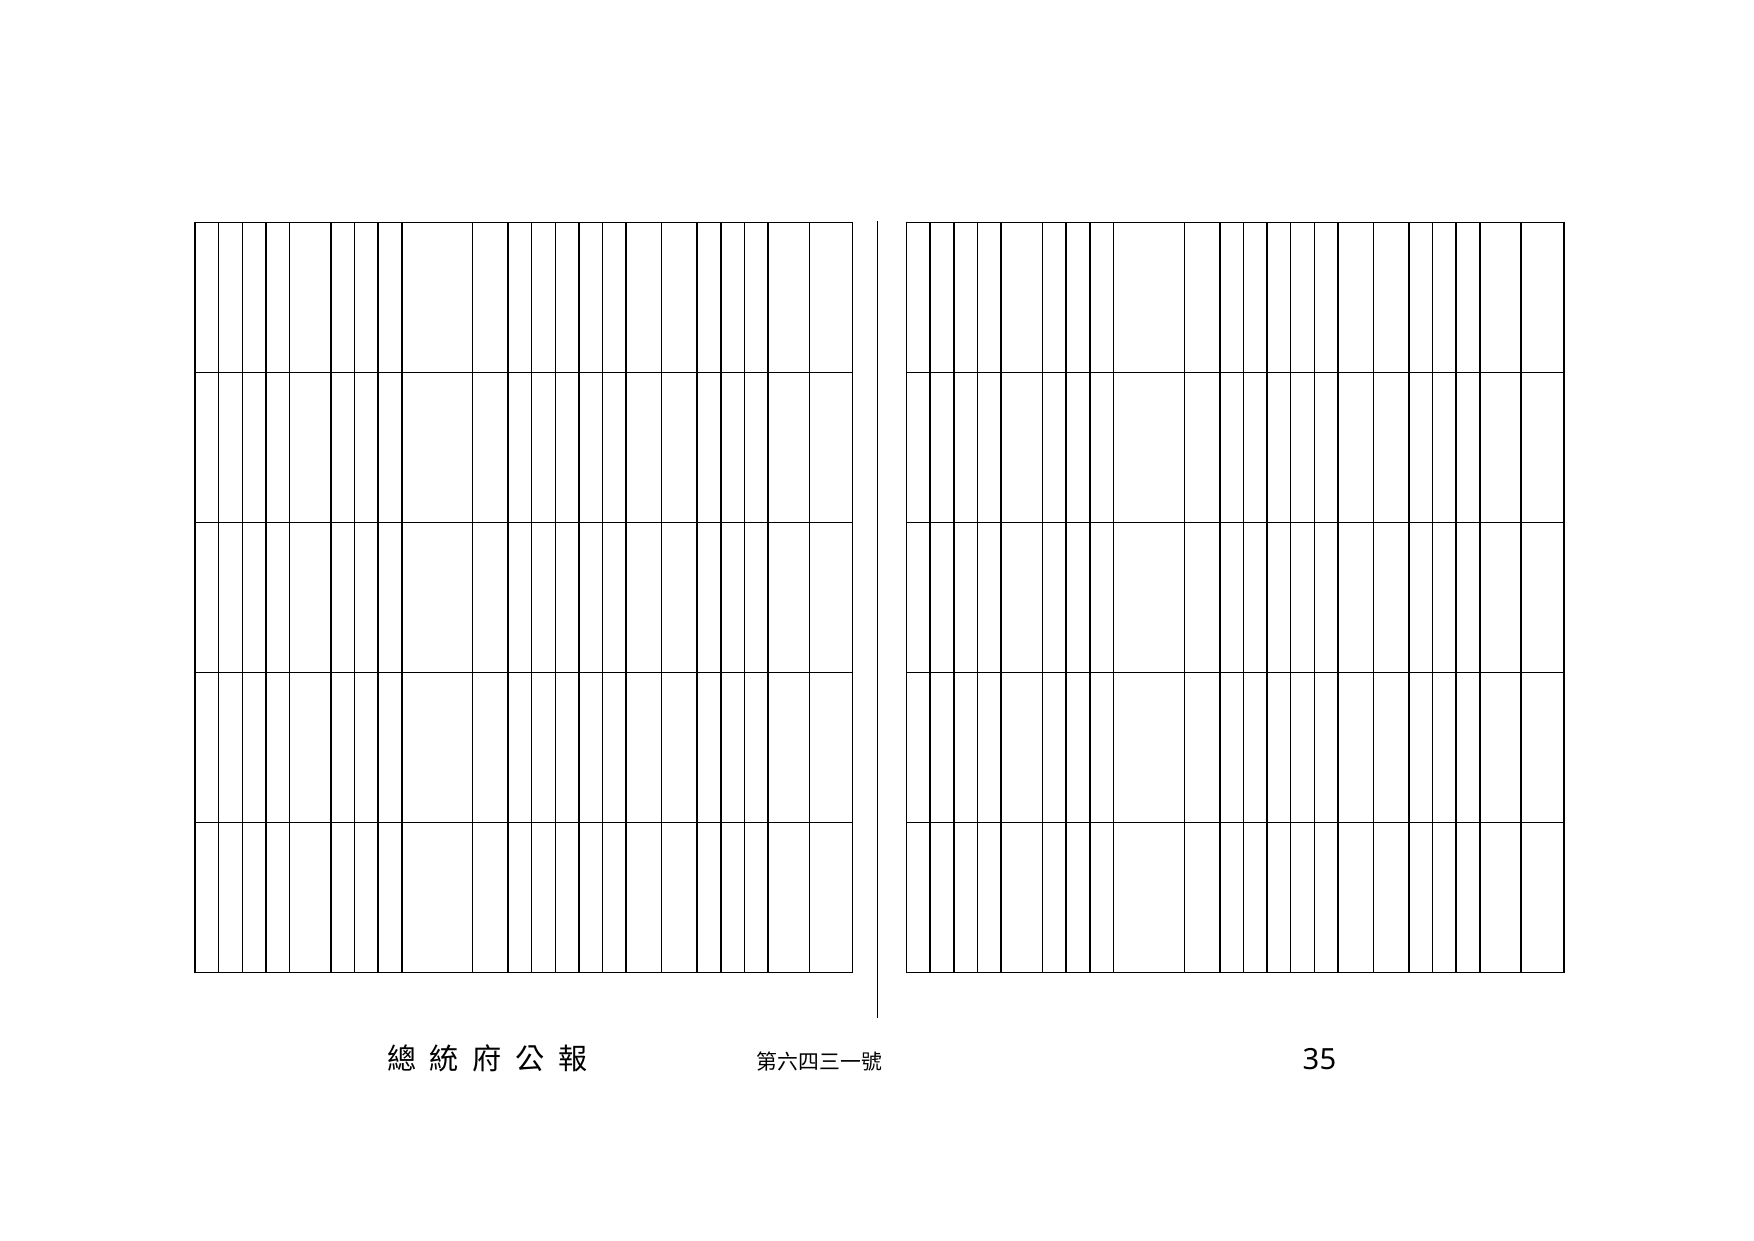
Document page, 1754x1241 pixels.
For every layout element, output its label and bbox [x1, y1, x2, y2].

table_cell [1244, 523, 1266, 672]
table_cell [1002, 373, 1042, 522]
table_cell [1339, 673, 1373, 822]
table_cell [931, 223, 953, 372]
table_cell [1433, 673, 1455, 822]
table_cell [290, 373, 330, 522]
table_cell [379, 673, 401, 822]
table_cell [978, 223, 1000, 372]
table_cell [662, 523, 696, 672]
table_cell [907, 373, 929, 522]
table_cell [556, 373, 578, 522]
table_cell [1374, 523, 1408, 672]
table_cell [1221, 673, 1243, 822]
table_cell [290, 823, 330, 972]
table_cell [1410, 373, 1432, 522]
table_cell [1221, 373, 1243, 522]
table_cell [1114, 673, 1184, 822]
table_cell [532, 223, 555, 372]
table_cell [662, 823, 696, 972]
table_cell [1114, 223, 1184, 372]
table_cell [1114, 523, 1184, 672]
table_cell [1315, 673, 1337, 822]
table_cell [1002, 223, 1042, 372]
table_cell [1221, 823, 1243, 972]
table_cell [332, 523, 354, 672]
table_cell [1339, 823, 1373, 972]
table_cell [1091, 373, 1113, 522]
table_cell [978, 373, 1000, 522]
table_cell [1067, 823, 1089, 972]
table_cell [243, 523, 265, 672]
table_cell [1185, 673, 1219, 822]
table_cell [1067, 373, 1089, 522]
table_cell [1291, 673, 1314, 822]
table_cell [403, 523, 472, 672]
table_cell [1291, 523, 1314, 672]
table_cell [627, 373, 661, 522]
table_cell [1114, 823, 1184, 972]
table_cell [196, 823, 218, 972]
table_cell [1339, 373, 1373, 522]
table_cell [1457, 223, 1479, 372]
table_cell [1244, 823, 1266, 972]
table_cell [219, 223, 242, 372]
table_cell [509, 673, 531, 822]
table_cell [810, 373, 852, 522]
table_cell [355, 523, 377, 672]
table_cell [1522, 823, 1563, 972]
table_cell [603, 373, 625, 522]
table_cell [769, 223, 809, 372]
table_cell [627, 673, 661, 822]
table_cell [532, 523, 555, 672]
table_cell [355, 373, 377, 522]
table_cell [290, 673, 330, 822]
table_cell [1315, 823, 1337, 972]
table_cell [1091, 223, 1113, 372]
table_cell [1339, 523, 1373, 672]
table_cell [1043, 373, 1065, 522]
table_cell [1410, 523, 1432, 672]
table_cell [1374, 373, 1408, 522]
table_cell [1114, 373, 1184, 522]
table_cell [1291, 823, 1314, 972]
table_cell [1067, 523, 1089, 672]
table_cell [1268, 223, 1290, 372]
table_cell [1433, 223, 1455, 372]
table_cell [698, 673, 720, 822]
table_cell [332, 673, 354, 822]
table_cell [1481, 673, 1520, 822]
table_cell [379, 823, 401, 972]
table_cell [769, 373, 809, 522]
table_cell [769, 523, 809, 672]
table_cell [509, 373, 531, 522]
table_cell [698, 823, 720, 972]
table_cell [379, 373, 401, 522]
table_cell [745, 223, 767, 372]
table_cell [603, 223, 625, 372]
table_cell [1221, 523, 1243, 672]
table_cell [1185, 823, 1219, 972]
table_cell [267, 223, 289, 372]
table_cell [243, 373, 265, 522]
table_cell [1268, 673, 1290, 822]
table_cell [603, 523, 625, 672]
table_cell [556, 673, 578, 822]
table_cell [532, 823, 555, 972]
table_cell [955, 823, 977, 972]
table_cell [1002, 823, 1042, 972]
table_cell [1244, 673, 1266, 822]
table_cell [1091, 523, 1113, 672]
table_cell [1244, 373, 1266, 522]
table_cell [243, 673, 265, 822]
table_cell [1410, 673, 1432, 822]
table_cell [556, 223, 578, 372]
table_cell [1067, 673, 1089, 822]
table_cell [1268, 373, 1290, 522]
table_cell [722, 823, 744, 972]
table_cell [1043, 223, 1065, 372]
table_cell [509, 223, 531, 372]
table_cell [1457, 673, 1479, 822]
table_cell [1315, 523, 1337, 672]
table_cell [931, 673, 953, 822]
table_cell [1291, 223, 1314, 372]
table_cell [473, 673, 507, 822]
table_cell [196, 523, 218, 672]
table_cell [907, 823, 929, 972]
table_cell [556, 523, 578, 672]
table_cell [1374, 223, 1408, 372]
table_cell [403, 373, 472, 522]
table_cell [403, 223, 472, 372]
table_cell [1221, 223, 1243, 372]
table_cell [1185, 523, 1219, 672]
table_cell [355, 823, 377, 972]
table_cell [1268, 523, 1290, 672]
table_cell [745, 523, 767, 672]
table_cell [580, 523, 602, 672]
table_cell [1315, 373, 1337, 522]
table_cell [473, 373, 507, 522]
table_cell [219, 823, 242, 972]
table_cell [1433, 373, 1455, 522]
table_cell [532, 373, 555, 522]
table_cell [1043, 523, 1065, 672]
table_cell [1043, 823, 1065, 972]
table_cell [1067, 223, 1089, 372]
table_cell [810, 673, 852, 822]
table_cell [955, 673, 977, 822]
table_cell [580, 823, 602, 972]
table_cell [1457, 523, 1479, 672]
table_cell [1481, 823, 1520, 972]
table_cell [978, 523, 1000, 672]
table_cell [907, 673, 929, 822]
table_cell [662, 223, 696, 372]
table_cell [219, 373, 242, 522]
table_cell [955, 223, 977, 372]
table_cell [1481, 523, 1520, 672]
table_cell [698, 373, 720, 522]
table_cell [473, 823, 507, 972]
table_cell [219, 673, 242, 822]
table_cell [627, 523, 661, 672]
table_cell [1268, 823, 1290, 972]
table_cell [698, 523, 720, 672]
table_cell [978, 673, 1000, 822]
table_cell [1433, 823, 1455, 972]
table_cell [1002, 673, 1042, 822]
table_cell [219, 523, 242, 672]
table_cell [196, 373, 218, 522]
table_cell [745, 823, 767, 972]
table_cell [332, 823, 354, 972]
table_cell [509, 523, 531, 672]
table_cell [1522, 373, 1563, 522]
table_cell [580, 673, 602, 822]
table_cell [810, 523, 852, 672]
table_cell [907, 523, 929, 672]
table_cell [1185, 373, 1219, 522]
table_cell [722, 523, 744, 672]
table_cell [267, 523, 289, 672]
table_cell [556, 823, 578, 972]
table_cell [243, 823, 265, 972]
table_cell [1457, 373, 1479, 522]
table_cell [662, 373, 696, 522]
table_cell [1339, 223, 1373, 372]
table_cell [722, 673, 744, 822]
table_cell [1244, 223, 1266, 372]
table_cell [978, 823, 1000, 972]
table_cell [1410, 223, 1432, 372]
table_cell [1522, 223, 1563, 372]
table_cell [627, 823, 661, 972]
table_cell [290, 223, 330, 372]
table_cell [627, 223, 661, 372]
table_cell [955, 373, 977, 522]
table_cell [267, 823, 289, 972]
table_cell [196, 223, 218, 372]
table_cell [1291, 373, 1314, 522]
table_cell [532, 673, 555, 822]
table_cell [603, 823, 625, 972]
table_cell [580, 373, 602, 522]
table_cell [1433, 523, 1455, 672]
table_cell [473, 223, 507, 372]
table_cell [1043, 673, 1065, 822]
table_cell [907, 223, 929, 372]
table_cell [1410, 823, 1432, 972]
table_cell [355, 223, 377, 372]
table_cell [580, 223, 602, 372]
table_cell [745, 673, 767, 822]
table_cell [1002, 523, 1042, 672]
table_cell [403, 823, 472, 972]
table_cell [332, 373, 354, 522]
table_cell [1091, 673, 1113, 822]
table_cell [1481, 373, 1520, 522]
table_cell [196, 673, 218, 822]
table_cell [722, 373, 744, 522]
table_cell [1457, 823, 1479, 972]
table_cell [931, 523, 953, 672]
table_cell [698, 223, 720, 372]
table_cell [1315, 223, 1337, 372]
table_cell [931, 373, 953, 522]
table_cell [810, 823, 852, 972]
table_cell [662, 673, 696, 822]
table_cell [1522, 673, 1563, 822]
table_cell [1481, 223, 1520, 372]
table_cell [955, 523, 977, 672]
table_cell [403, 673, 472, 822]
table_cell [810, 223, 852, 372]
table_cell [931, 823, 953, 972]
table_cell [603, 673, 625, 822]
table_cell [1374, 823, 1408, 972]
table_cell [769, 673, 809, 822]
table_cell [722, 223, 744, 372]
table_cell [290, 523, 330, 672]
table_cell [1185, 223, 1219, 372]
table_cell [355, 673, 377, 822]
table_cell [267, 373, 289, 522]
table_cell [509, 823, 531, 972]
table_cell [473, 523, 507, 672]
table_cell [379, 523, 401, 672]
table_cell [379, 223, 401, 372]
table_cell [769, 823, 809, 972]
table_cell [1522, 523, 1563, 672]
table_cell [1374, 673, 1408, 822]
table_cell [332, 223, 354, 372]
table_cell [267, 673, 289, 822]
table_cell [1091, 823, 1113, 972]
table_cell [243, 223, 265, 372]
table_cell [745, 373, 767, 522]
